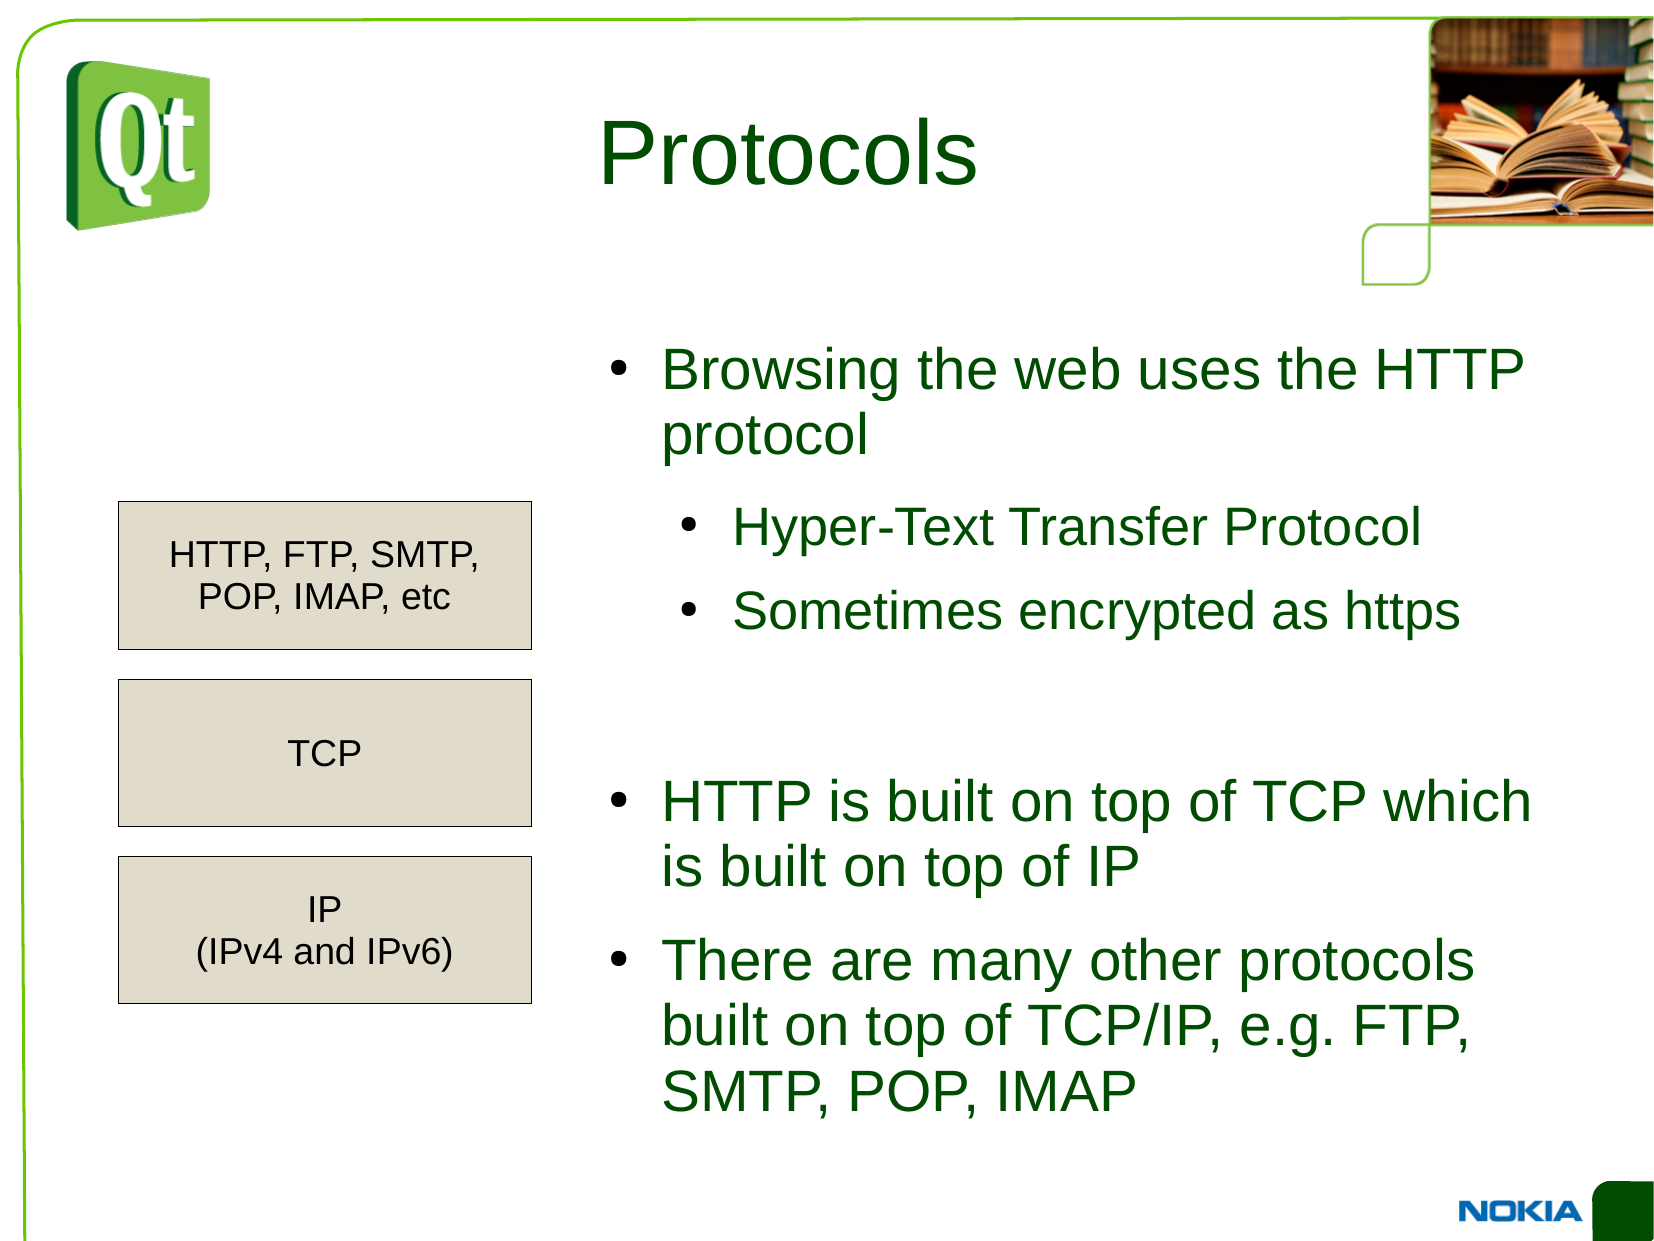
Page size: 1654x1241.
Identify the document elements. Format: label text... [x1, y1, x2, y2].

picture [66, 61, 210, 231]
list Browsing the web uses the HTTP protocol Hyper-Text Transfer Protocol Sometimes encrypted as https HTTP is built on top of TCP which is built on top of IP There are many other protocols built on top of TCP/IP, e.g. FTP, SMTP, POP, IMAP [590, 336, 1571, 1122]
text_box HTTP, FTP, SMTP, POP, IMAP, etc [118, 501, 532, 650]
picture [1459, 1200, 1583, 1222]
title Protocols [251, 56, 1327, 250]
text_box TCP [118, 679, 532, 827]
picture [1338, 5, 1654, 306]
text_box IP (IPv4 and IPv6) [118, 856, 532, 1004]
